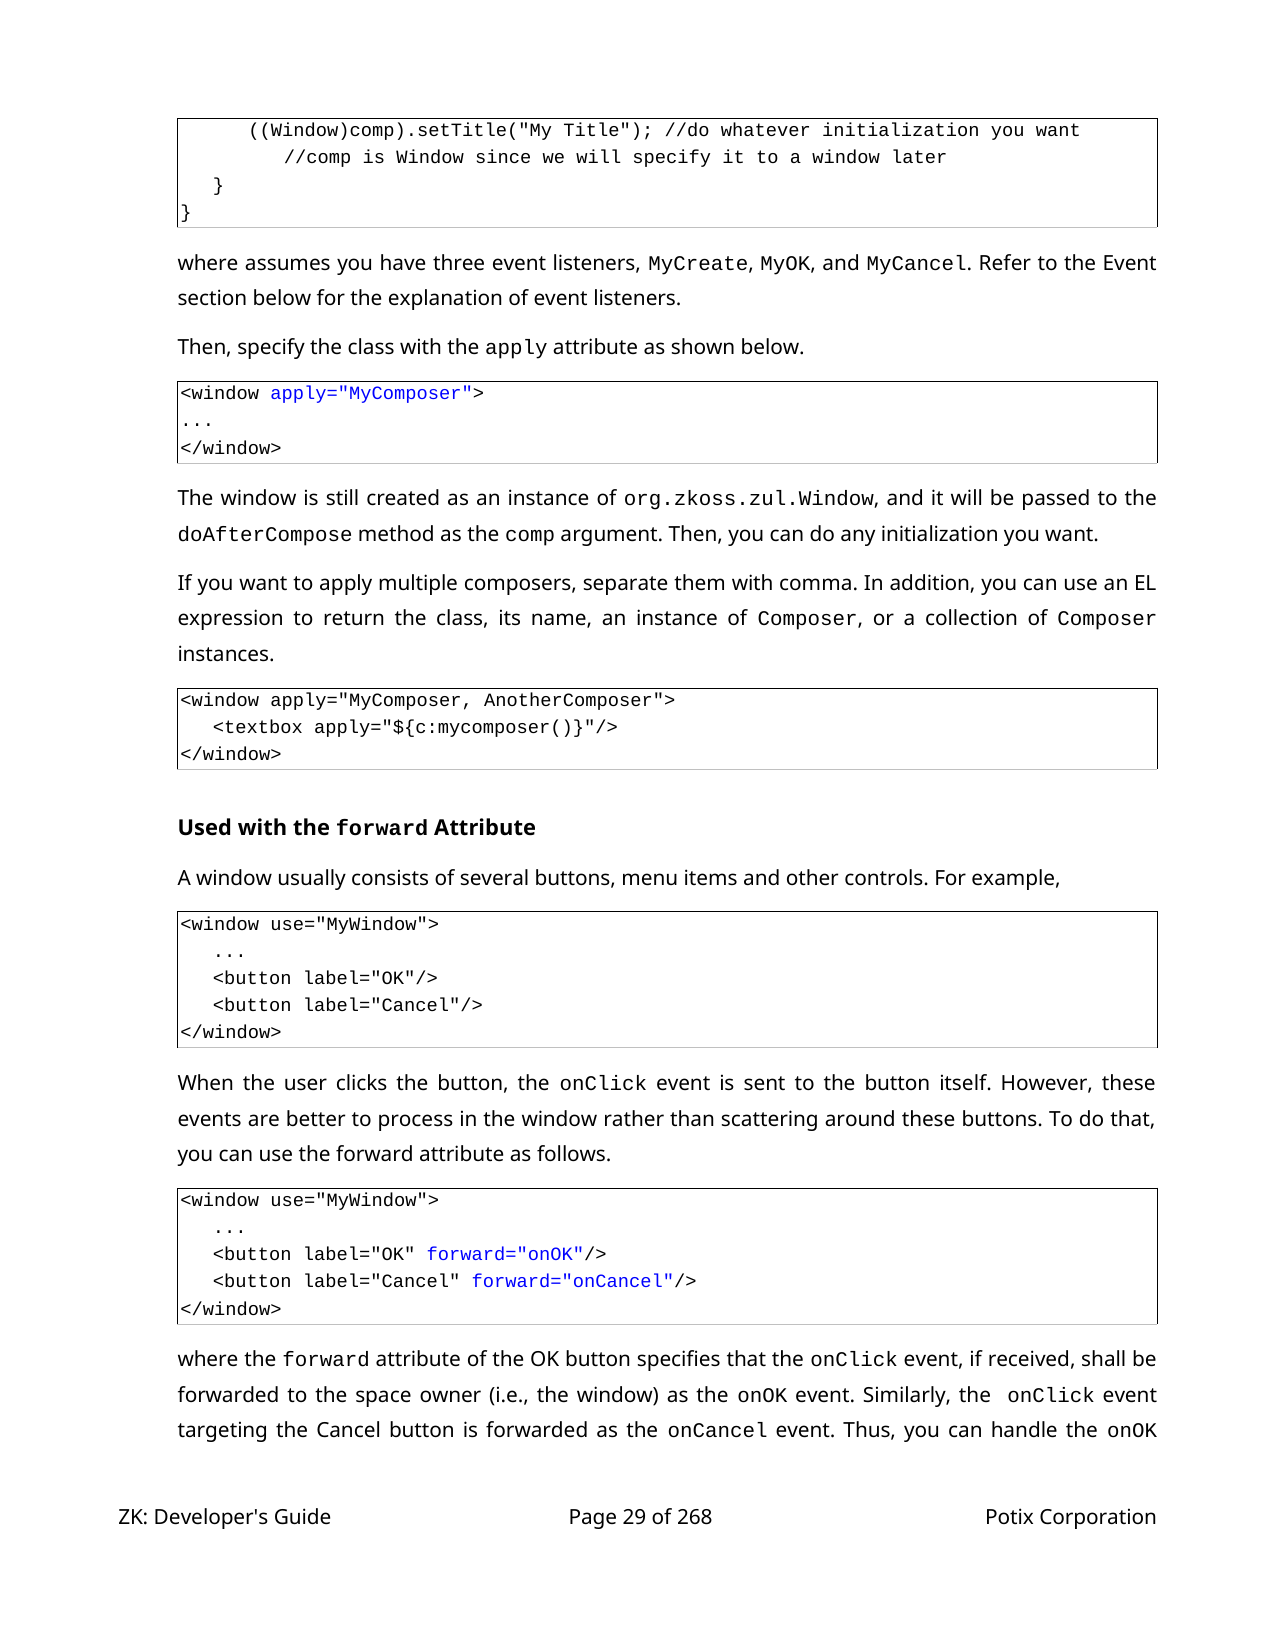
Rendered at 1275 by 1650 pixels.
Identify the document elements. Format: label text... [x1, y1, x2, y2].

text <button label="OK" forward="onOK"/> [178, 1242, 1157, 1266]
text <window use="MyWindow"> [178, 912, 1157, 936]
text If you want to apply multiple composers, separate them with comma. In addition, you can use an EL expression to return the class, its name, an instance of Composer, or a collection of Composer instances. [177, 568, 1157, 667]
text ... [178, 939, 1157, 963]
text A window usually consists of several buttons, menu items and other controls. For example, [177, 863, 1157, 891]
subtitle Used with the forward Attribute [177, 812, 1157, 842]
text </window> [178, 436, 1157, 463]
text <textbox apply="${c:mycomposer()}"/> [178, 715, 1157, 739]
text <window apply="MyComposer, AnotherComposer"> [178, 689, 1157, 712]
text Then, specify the class with the apply attribute as shown below. [177, 332, 1157, 361]
text ... [178, 408, 1157, 433]
text </window> [178, 742, 1157, 769]
text </window> [178, 1296, 1157, 1324]
text } [178, 200, 1157, 227]
text The window is still created as an instance of org.zkoss.zul.Window, and it will be passed to the doAfterCompose method as the comp argument. Then, you can do any initialization you want. [177, 483, 1157, 547]
text //comp is Window since we will specify it to a window later [178, 145, 1157, 169]
text When the user clicks the button, the onClick event is sent to the button itself. However, these events are better to process in the window rather than scattering around these buttons. To do that, you can use the forward attribute as follows. [177, 1068, 1157, 1167]
text ((Window)comp).setTitle("My Title"); //do whatever initialization you want [178, 119, 1157, 142]
text <window apply="MyComposer"> [178, 382, 1157, 405]
text <button label="OK"/> [178, 966, 1157, 990]
text where the forward attribute of the OK button specifies that the onClick event, if received, shall be forwarded to the space owner (i.e., the window) as the onOK event. Similarly, the onClick event targeting the Cancel button is forwarded as the onCancel event. Thus, you can handle the onOK [177, 1344, 1157, 1444]
text <button label="Cancel"/> [178, 993, 1157, 1017]
text <button label="Cancel" forward="onCancel"/> [178, 1269, 1157, 1293]
text } [178, 172, 1157, 197]
text </window> [178, 1020, 1157, 1047]
text <window use="MyWindow"> [178, 1189, 1157, 1212]
text where assumes you have three event listeners, MyCreate, MyOK, and MyCancel. Refer to the Event section below for the explanation of event listeners. [177, 248, 1157, 311]
text ... [178, 1215, 1157, 1239]
